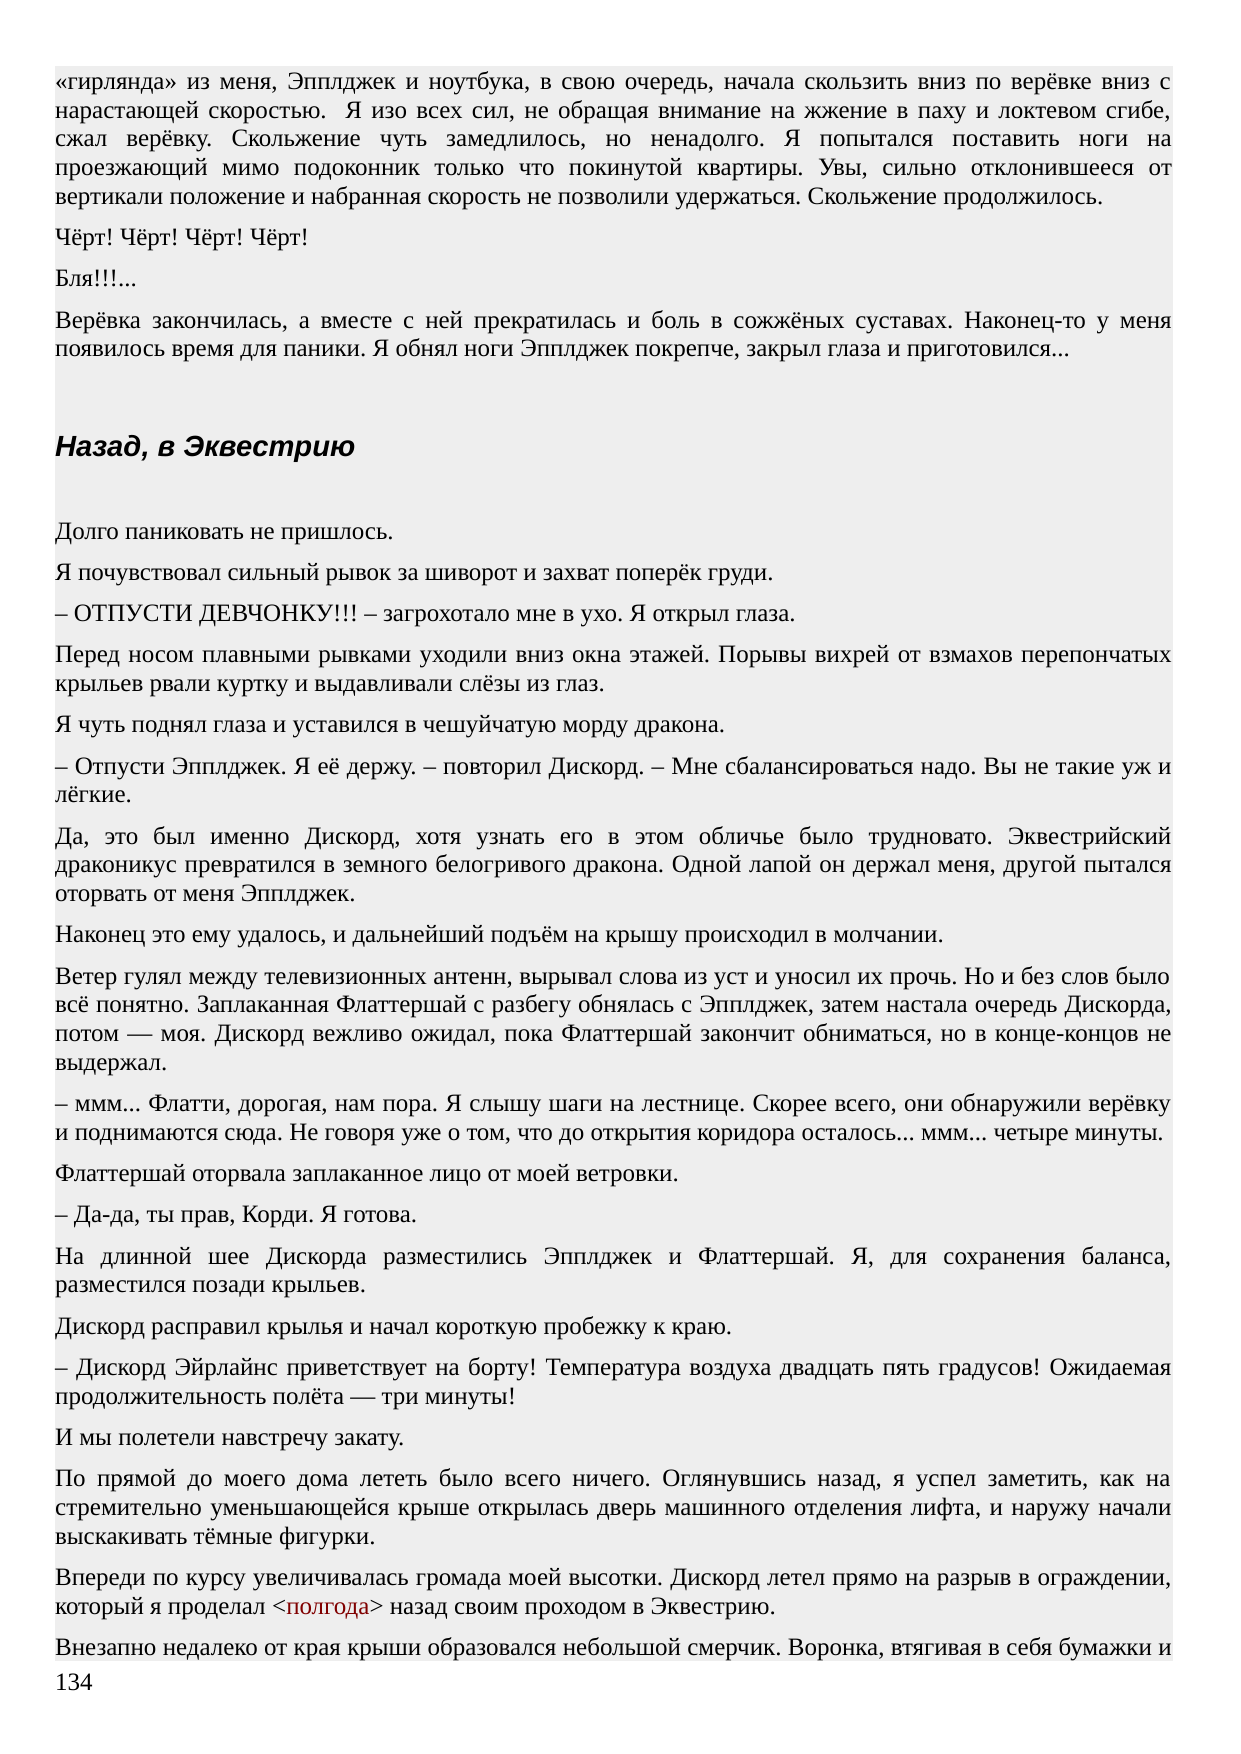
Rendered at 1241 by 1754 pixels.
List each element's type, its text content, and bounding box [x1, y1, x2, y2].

text Долго паниковать не пришлось. [55, 516, 1173, 544]
text Бля!!!... [55, 263, 1173, 292]
text – Отпусти Эпплджек. Я её держу. – повторил Дискорд. – Мне сбалансироваться надо. Вы не такие уж и лёгкие. [55, 751, 1173, 808]
text Чёрт! Чёрт! Чёрт! Чёрт! [55, 222, 1173, 251]
text – ммм... Флатти, дорогая, нам пора. Я слышу шаги на лестнице. Скорее всего, они обнаружили верёвку и поднимаются сюда. Не говоря уже о том, что до открытия коридора осталось... ммм... четыре минуты. [55, 1088, 1173, 1146]
text – Да-да, ты прав, Корди. Я готова. [55, 1199, 1173, 1228]
text И мы полетели навстречу закату. [55, 1422, 1173, 1451]
text Впереди по курсу увеличивалась громада моей высотки. Дискорд летел прямо на разрыв в ограждении, который я проделал <полгода> назад своим проходом в Эквестрию. [55, 1562, 1173, 1619]
text Верёвка закончилась, а вместе с ней прекратилась и боль в сожжёных суставах. Наконец-то у меня появилось время для паники. Я обнял ноги Эпплджек покрепче, закрыл глаза и приготовился... [55, 305, 1173, 362]
text Перед носом плавными рывками уходили вниз окна этажей. Порывы вихрей от взмахов перепончатых крыльев рвали куртку и выдавливали слёзы из глаз. [55, 639, 1173, 697]
text Флаттершай оторвала заплаканное лицо от моей ветровки. [55, 1158, 1173, 1187]
text – Дискорд Эйрлайнс приветствует на борту! Температура воздуха двадцать пять градусов! Ожидаемая продолжительность полёта — три минуты! [55, 1352, 1173, 1409]
text Внезапно недалеко от края крыши образовался небольшой смерчик. Воронка, втягивая в себя бумажки и [55, 1632, 1173, 1661]
text – ОТПУСТИ ДЕВЧОНКУ!!! – загрохотало мне в ухо. Я открыл глаза. [55, 598, 1173, 627]
text Дискорд расправил крылья и начал короткую пробежку к краю. [55, 1311, 1173, 1339]
text Наконец это ему удалось, и дальнейший подъём на крышу происходил в молчании. [55, 919, 1173, 948]
text На длинной шее Дискорда разместились Эпплджек и Флаттершай. Я, для сохранения баланса, разместился позади крыльев. [55, 1241, 1173, 1298]
subtitle Назад, в Эквестрию [55, 428, 1173, 462]
text «гирлянда» из меня, Эпплджек и ноутбука, в свою очередь, начала скользить вниз по верёвке вниз с нарастающей скоростью. Я изо всех сил, не обращая внимание на жжение в паху и локтевом сгибе, сжал верёвку. Скольжение чуть замедлилось, но ненадолго. Я попытался поставить ноги на проезжающий мимо подоконник только что покинутой квартиры. Увы, сильно отклонившееся от вертикали положение и набранная скорость не позволили удержаться. Скольжение продолжилось. [55, 66, 1173, 210]
text Да, это был именно Дискорд, хотя узнать его в этом обличье было трудновато. Эквестрийский драконикус превратился в земного белогривого дракона. Одной лапой он держал меня, другой пытался оторвать от меня Эпплджек. [55, 821, 1173, 907]
text По прямой до моего дома лететь было всего ничего. Оглянувшись назад, я успел заметить, как на стремительно уменьшающейся крыше открылась дверь машинного отделения лифта, и наружу начали выскакивать тёмные фигурки. [55, 1463, 1173, 1549]
text Ветер гулял между телевизионных антенн, вырывал слова из уст и уносил их прочь. Но и без слов было всё понятно. Заплаканная Флаттершай с разбегу обнялась с Эпплджек, затем настала очередь Дискорда, потом — моя. Дискорд вежливо ожидал, пока Флаттершай закончит обниматься, но в конце-концов не выдержал. [55, 961, 1173, 1076]
text Я почувствовал сильный рывок за шиворот и захват поперёк груди. [55, 557, 1173, 586]
text Я чуть поднял глаза и уставился в чешуйчатую морду дракона. [55, 709, 1173, 738]
